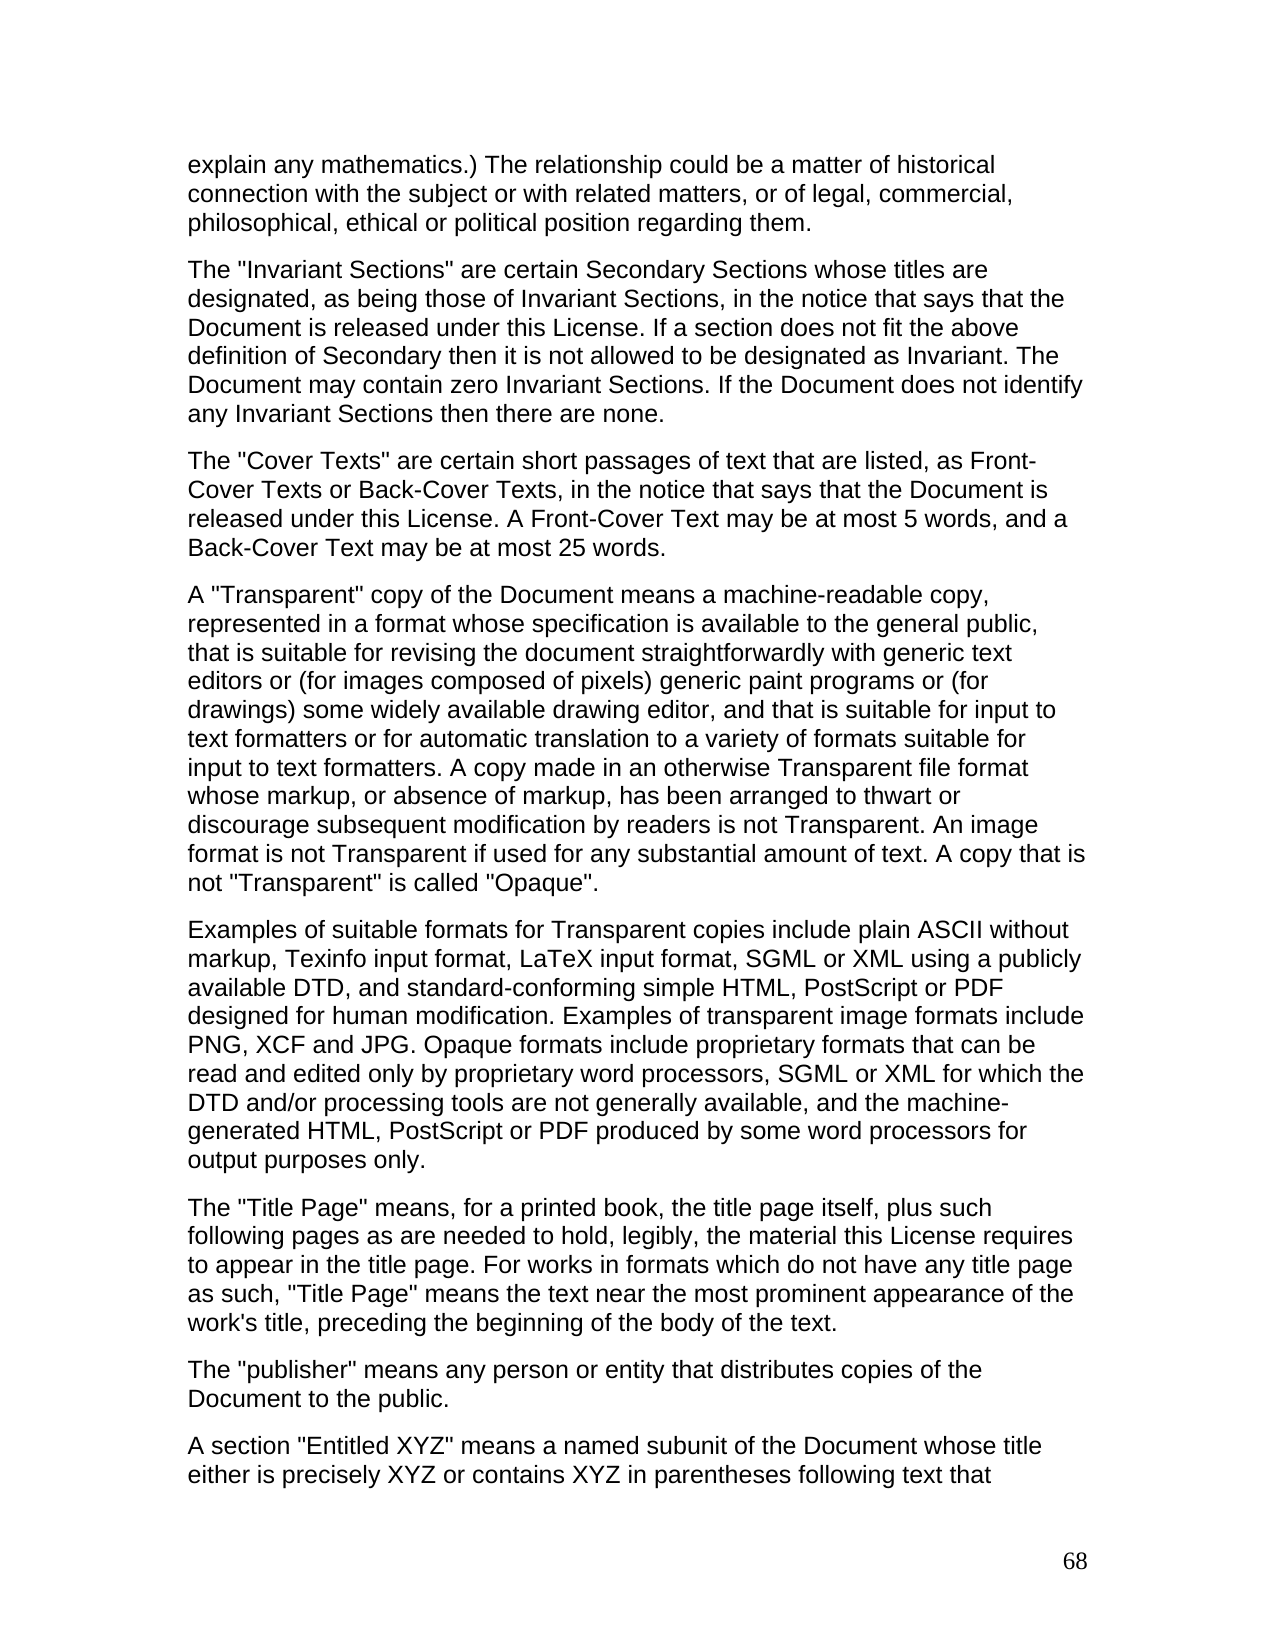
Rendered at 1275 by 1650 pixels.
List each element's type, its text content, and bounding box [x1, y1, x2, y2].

text A section "Entitled XYZ" means a named subunit of the Document whose title either is precisely XYZ or contains XYZ in parentheses following text that [187, 1431, 1087, 1489]
text The "Cover Texts" are certain short passages of text that are listed, as Front-Cover Texts or Back-Cover Texts, in the notice that says that the Document is released under this License. A Front-Cover Text may be at most 5 words, and a Back-Cover Text may be at most 25 words. [187, 446, 1087, 561]
text The "publisher" means any person or entity that distributes copies of the Document to the public. [187, 1355, 1087, 1412]
text The "Invariant Sections" are certain Secondary Sections whose titles are designated, as being those of Invariant Sections, in the notice that says that the Document is released under this License. If a section does not fit the above definition of Secondary then it is not allowed to be designated as Invariant. The Document may contain zero Invariant Sections. If the Document does not identify any Invariant Sections then there are none. [187, 255, 1087, 427]
text explain any mathematics.) The relationship could be a matter of historical connection with the subject or with related matters, or of legal, commercial, philosophical, ethical or political position regarding them. [187, 150, 1087, 236]
text Examples of suitable formats for Transparent copies include plain ASCII without markup, Texinfo input format, LaTeX input format, SGML or XML using a publicly available DTD, and standard-conforming simple HTML, PostScript or PDF designed for human modification. Examples of transparent image formats include PNG, XCF and JPG. Opaque formats include proprietary formats that can be read and edited only by proprietary word processors, SGML or XML for which the DTD and/or processing tools are not generally available, and the machine-generated HTML, PostScript or PDF produced by some word processors for output purposes only. [187, 915, 1087, 1174]
text A "Transparent" copy of the Document means a machine-readable copy, represented in a format whose specification is available to the general public, that is suitable for revising the document straightforwardly with generic text editors or (for images composed of pixels) generic paint programs or (for drawings) some widely available drawing editor, and that is suitable for input to text formatters or for automatic translation to a variety of formats suitable for input to text formatters. A copy made in an otherwise Transparent file format whose markup, or absence of markup, has been arranged to thwart or discourage subsequent modification by readers is not Transparent. An image format is not Transparent if used for any substantial amount of text. A copy that is not "Transparent" is called "Opaque". [187, 580, 1087, 896]
text The "Title Page" means, for a printed book, the title page itself, plus such following pages as are needed to hold, legibly, the material this License requires to appear in the title page. For works in formats which do not have any title page as such, "Title Page" means the text near the most prominent appearance of the work's title, preceding the beginning of the body of the text. [187, 1192, 1087, 1336]
